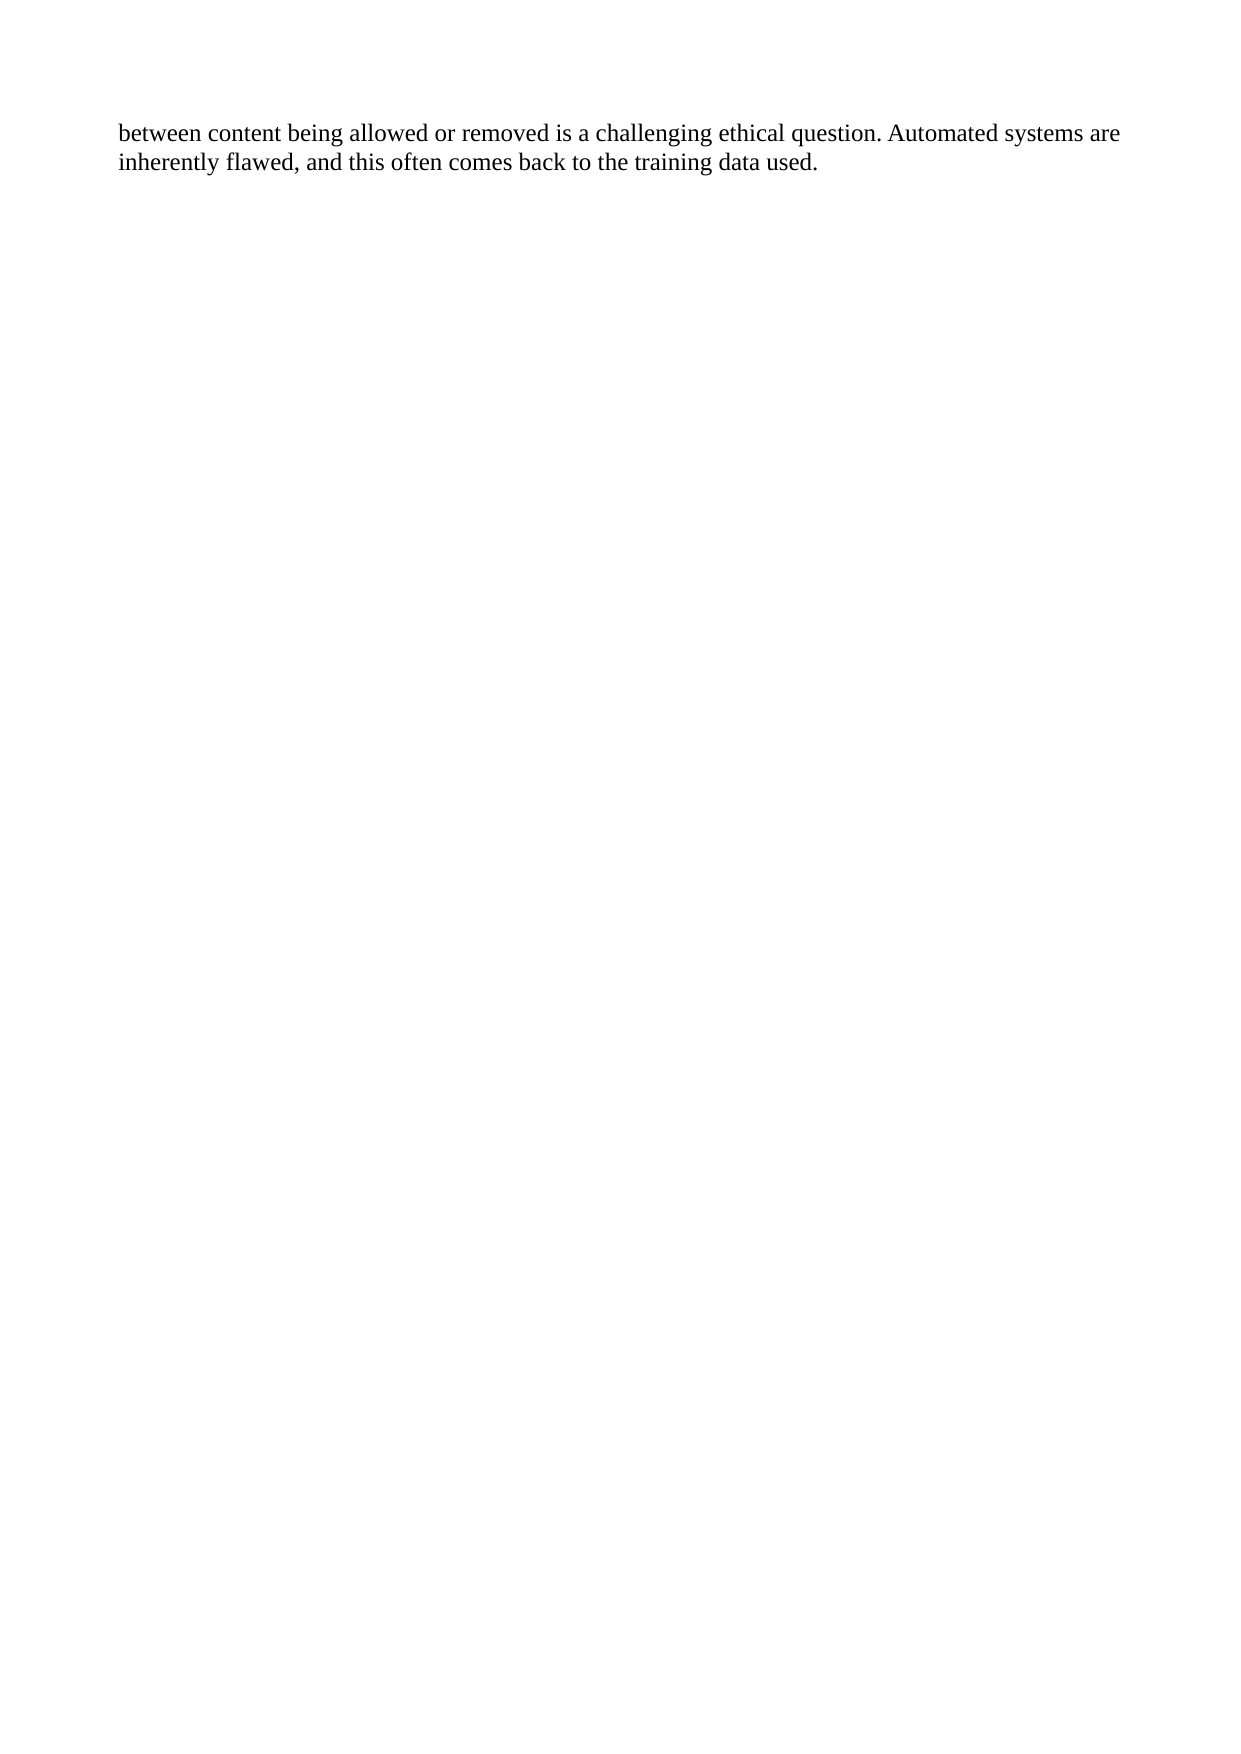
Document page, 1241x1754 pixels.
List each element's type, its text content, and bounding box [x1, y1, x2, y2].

text between content being allowed or removed is a challenging ethical question. Automated systems are inherently flawed, and this often comes back to the training data used. [118, 118, 1122, 176]
